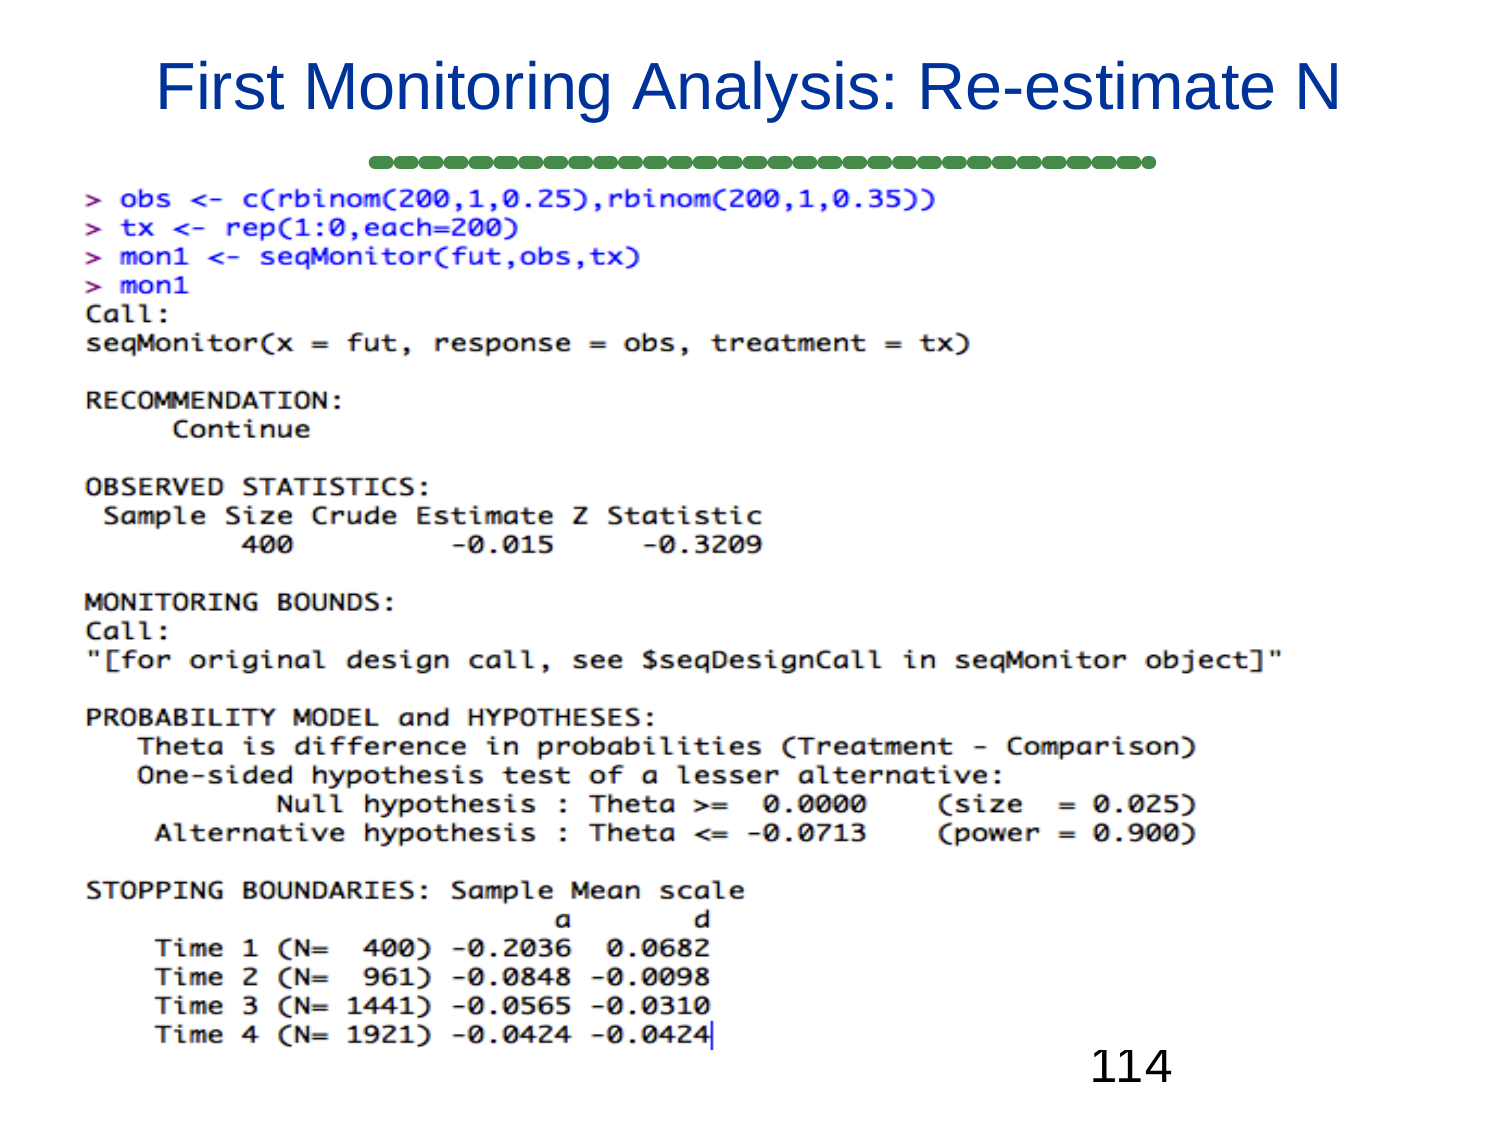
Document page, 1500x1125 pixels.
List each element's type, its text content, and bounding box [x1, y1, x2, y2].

picture [75, 187, 1426, 1051]
title First Monitoring Analysis: Re-estimate N [37, 24, 1463, 141]
